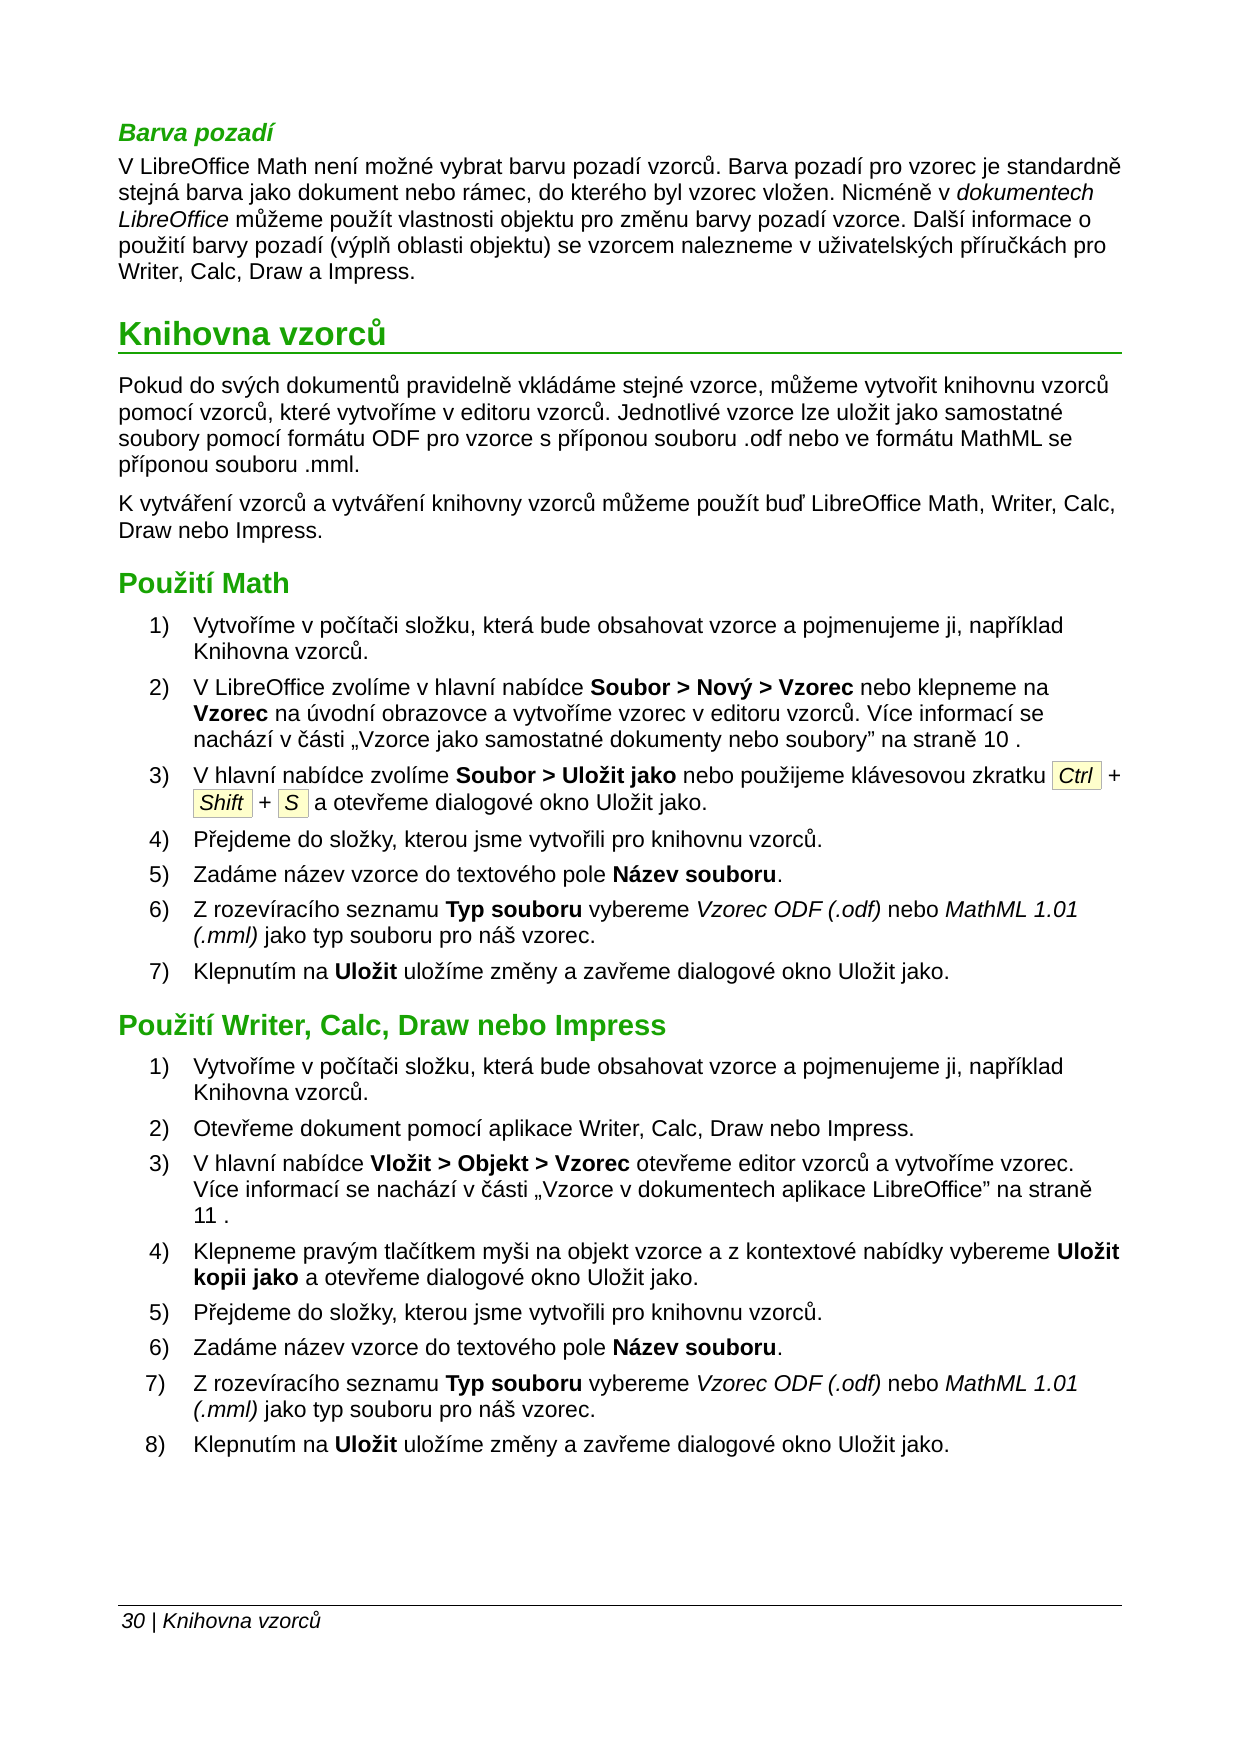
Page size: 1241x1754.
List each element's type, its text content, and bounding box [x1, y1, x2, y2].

subtitle Knihovna vzorců [118, 314, 1122, 352]
list Zadáme název vzorce do textového pole Název souboru. [169, 1334, 1122, 1361]
list Z rozevíracího seznamu Typ souboru vybereme Vzorec ODF (.odf) nebo MathML 1.01 (.mml) jako typ souboru pro náš vzorec. [169, 896, 1122, 949]
list Vytvoříme v počítači složku, která bude obsahovat vzorce a pojmenujeme ji, například Knihovna vzorců. [169, 1053, 1122, 1106]
list Klepnutím na Uložit uložíme změny a zavřeme dialogové okno Uložit jako. [169, 958, 1122, 984]
list Klepnutím na Uložit uložíme změny a zavřeme dialogové okno Uložit jako. [165, 1431, 1122, 1457]
list Přejdeme do složky, kterou jsme vytvořili pro knihovnu vzorců. [169, 826, 1122, 852]
list V LibreOffice zvolíme v hlavní nabídce Soubor > Nový > Vzorec nebo klepneme na Vzorec na úvodní obrazovce a vytvoříme vzorec v editoru vzorců. Více informací se nachází v části „Vzorce jako samostatné dokumenty nebo soubory” na straně 10 . [169, 673, 1122, 752]
subtitle Použití Math [118, 567, 1122, 600]
text K vytváření vzorců a vytváření knihovny vzorců můžeme použít buď LibreOffice Math, Writer, Calc, Draw nebo Impress. [118, 490, 1122, 543]
list Klepneme pravým tlačítkem myši na objekt vzorce a z kontextové nabídky vybereme Uložit kopii jako a otevřeme dialogové okno Uložit jako. [169, 1238, 1122, 1290]
text V LibreOffice Math není možné vybrat barvu pozadí vzorců. Barva pozadí pro vzorec je standardně stejná barva jako dokument nebo rámec, do kterého byl vzorec vložen. Nicméně v dokumentech LibreOffice můžeme použít vlastnosti objektu pro změnu barvy pozadí vzorce. Další informace o použití barvy pozadí (výplň oblasti objektu) se vzorcem nalezneme v uživatelských příručkách pro Writer, Calc, Draw a Impress. [118, 153, 1122, 284]
list V hlavní nabídce zvolíme Soubor > Uložit jako nebo použijeme klávesovou zkratku Ctrl + Shift + S a otevřeme dialogové okno Uložit jako. [169, 761, 1122, 817]
list V hlavní nabídce Vložit > Objekt > Vzorec otevřeme editor vzorců a vytvoříme vzorec. Více informací se nachází v části „Vzorce v dokumentech aplikace LibreOffice” na straně 11 . [169, 1150, 1122, 1229]
subtitle Použití Writer, Calc, Draw nebo Impress [118, 1008, 1122, 1041]
list Vytvoříme v počítači složku, která bude obsahovat vzorce a pojmenujeme ji, například Knihovna vzorců. [169, 612, 1122, 664]
list Zadáme název vzorce do textového pole Název souboru. [169, 861, 1122, 887]
list Z rozevíracího seznamu Typ souboru vybereme Vzorec ODF (.odf) nebo MathML 1.01 (.mml) jako typ souboru pro náš vzorec. [165, 1369, 1122, 1422]
subtitle Barva pozadí [118, 118, 1122, 147]
list Otevřeme dokument pomocí aplikace Writer, Calc, Draw nebo Impress. [169, 1114, 1122, 1141]
text Pokud do svých dokumentů pravidelně vkládáme stejné vzorce, můžeme vytvořit knihovnu vzorců pomocí vzorců, které vytvoříme v editoru vzorců. Jednotlivé vzorce lze uložit jako samostatné soubory pomocí formátu ODF pro vzorce s příponou souboru .odf nebo ve formátu MathML se příponou souboru .mml. [118, 372, 1122, 478]
list Přejdeme do složky, kterou jsme vytvořili pro knihovnu vzorců. [169, 1299, 1122, 1326]
